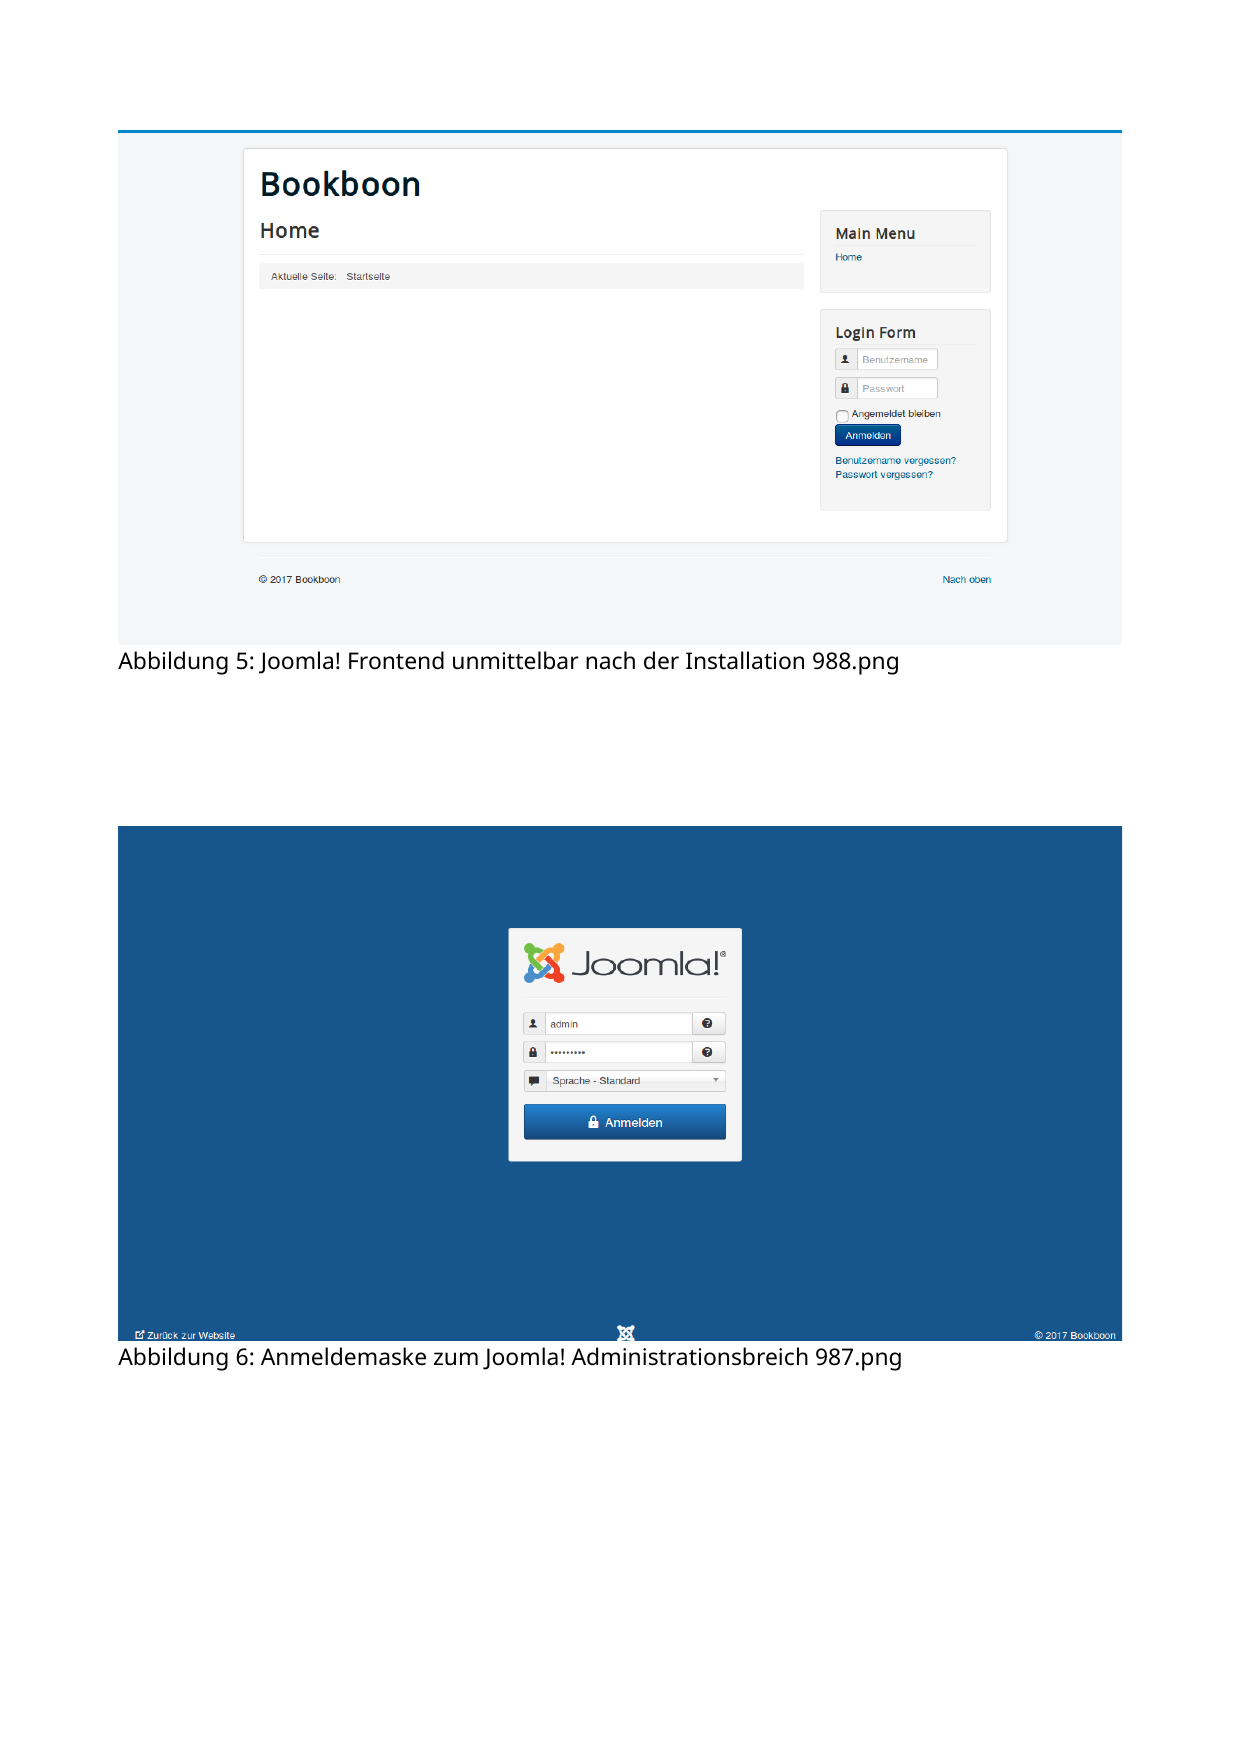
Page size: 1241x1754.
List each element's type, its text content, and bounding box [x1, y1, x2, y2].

picture [118, 134, 1123, 645]
picture [118, 826, 1123, 1341]
text Abbildung 5: Joomla! Frontend unmittelbar nach der Installation 988.png [118, 645, 1122, 676]
text Abbildung 6: Anmeldemaske zum Joomla! Administrationsbreich 987.png [118, 1341, 1122, 1372]
